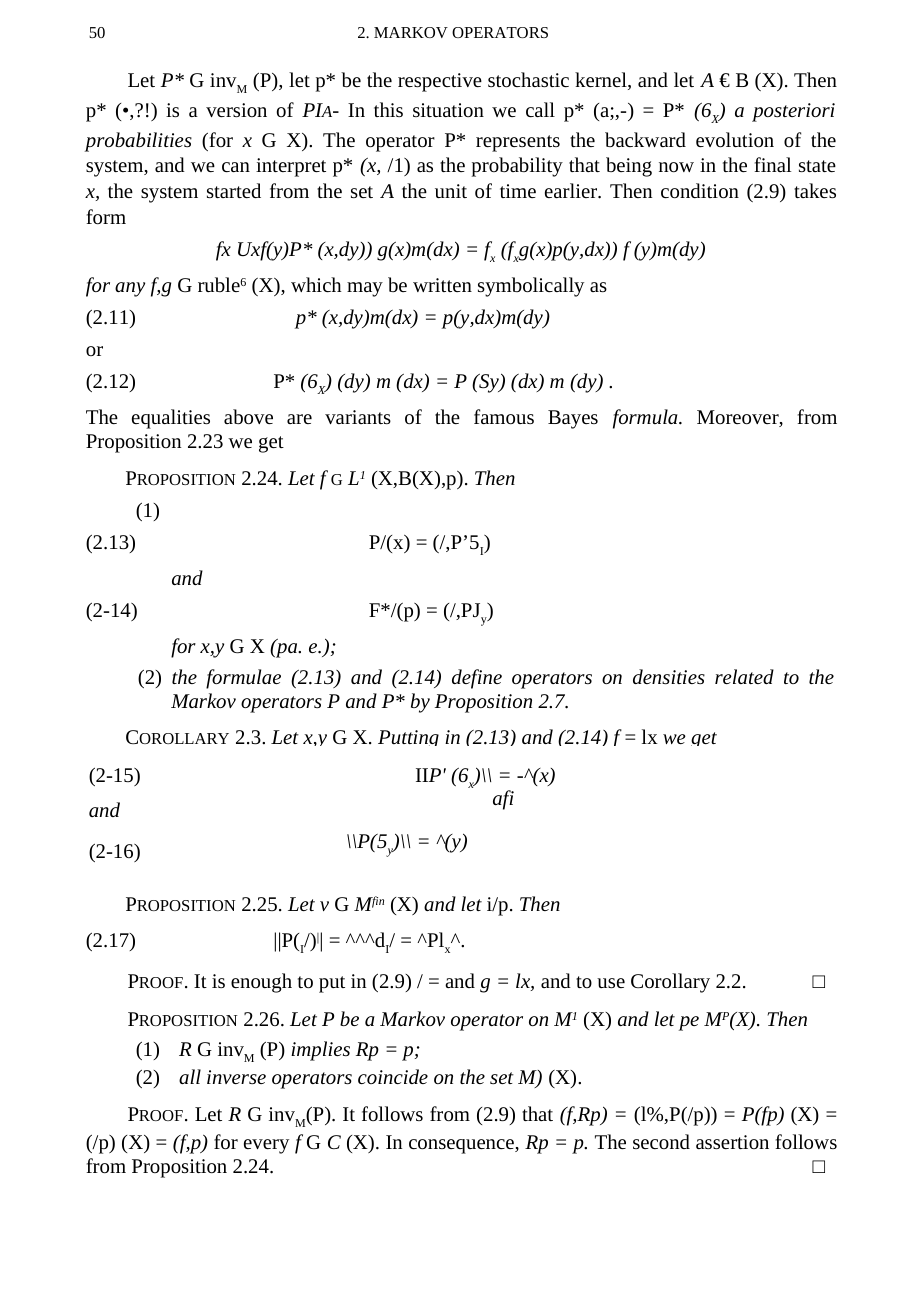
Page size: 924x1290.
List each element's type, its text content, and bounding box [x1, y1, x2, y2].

list p* (x,dy)m(dx) = p(y,dx)m(dy) [86, 305, 837, 329]
table_cell and [89, 798, 257, 829]
text (2.17) ||P(I/)|| = ^^^dI/ = ^Plx^. [86, 928, 837, 956]
text or [86, 337, 837, 361]
text 2. MARKOV OPERATORS [357, 22, 568, 42]
table_cell (2-16) [89, 829, 257, 872]
text Let P* G invM (P), let p* be the respective stochastic kernel, and let A € B (X). Then p* (•,?!) is a version of PIa- In this situation we call p* (a;,-) = P* (6X) a posteriori probabilities (for x G X). The operator P* represents the backward evolution of the system, and we can interpret p* (x, /1) as the probability that being now in the final state x, the system started from the set A the unit of time earlier. Then condition (2.9) takes form [86, 68, 837, 229]
list P/(x) = (/,P’5I) [86, 530, 837, 558]
text The equalities above are variants of the famous Bayes formula. Moreover, from Proposition 2.23 we get [86, 405, 837, 453]
text (2-14) F*/(p) = (/,PJy) [86, 598, 837, 626]
text for any f,g G ruble6 (X), which may be written symbolically as [86, 273, 837, 297]
text Corollary 2.3. Let x,y G X. Putting in (2.13) and (2.14) f = lx we get [86, 725, 837, 745]
table_header (2-15) [89, 763, 257, 798]
table_cell \\P(5y)\\ = ^(y) [258, 829, 557, 872]
text Proof. It is enough to put in (2.9) / = and g = lx, and to use Corollary 2.2. □ [86, 969, 837, 993]
text 50 [88, 23, 109, 42]
text Proposition 2.25. Let v G Mfin (X) and let i/p. Then [86, 891, 837, 916]
text (1) [86, 498, 837, 522]
text (2) the formulae (2.13) and (2.14) define operators on densities related to the Markov operators P and P* by Proposition 2.7. [138, 665, 837, 713]
text and [86, 566, 837, 590]
text fx Uxf(y)P* (x,dy)) g(x)m(dx) = fx (fxg(x)p(y,dx)) f (y)m(dy) [86, 237, 837, 265]
list R G invM (P) implies Rp = p; [86, 1037, 837, 1065]
table_header IIP' (6x)\\ = -^(x) afi [258, 763, 557, 829]
list all inverse operators coincide on the set M) (X). [86, 1065, 837, 1089]
text for x,y G X (pa. e.); [86, 634, 837, 658]
text Proof. Let R G invM(P). It follows from (2.9) that (f,Rp) = (l%,P(/p)) = P(fp) (X) = (/p) (X) = (f,p) for every f G C (X). In consequence, Rp = p. The second assertion follows from Proposition 2.24. □ [86, 1102, 837, 1178]
list P* (6X) (dy) m (dx) = P (Sy) (dx) m (dy) . [86, 369, 837, 397]
text Proposition 2.26. Let P be a Markov operator on M1 (X) and let pe MP(X). Then [86, 1007, 837, 1031]
text Proposition 2.24. Let f g L1 (X,B(X),p). Then [86, 466, 837, 490]
